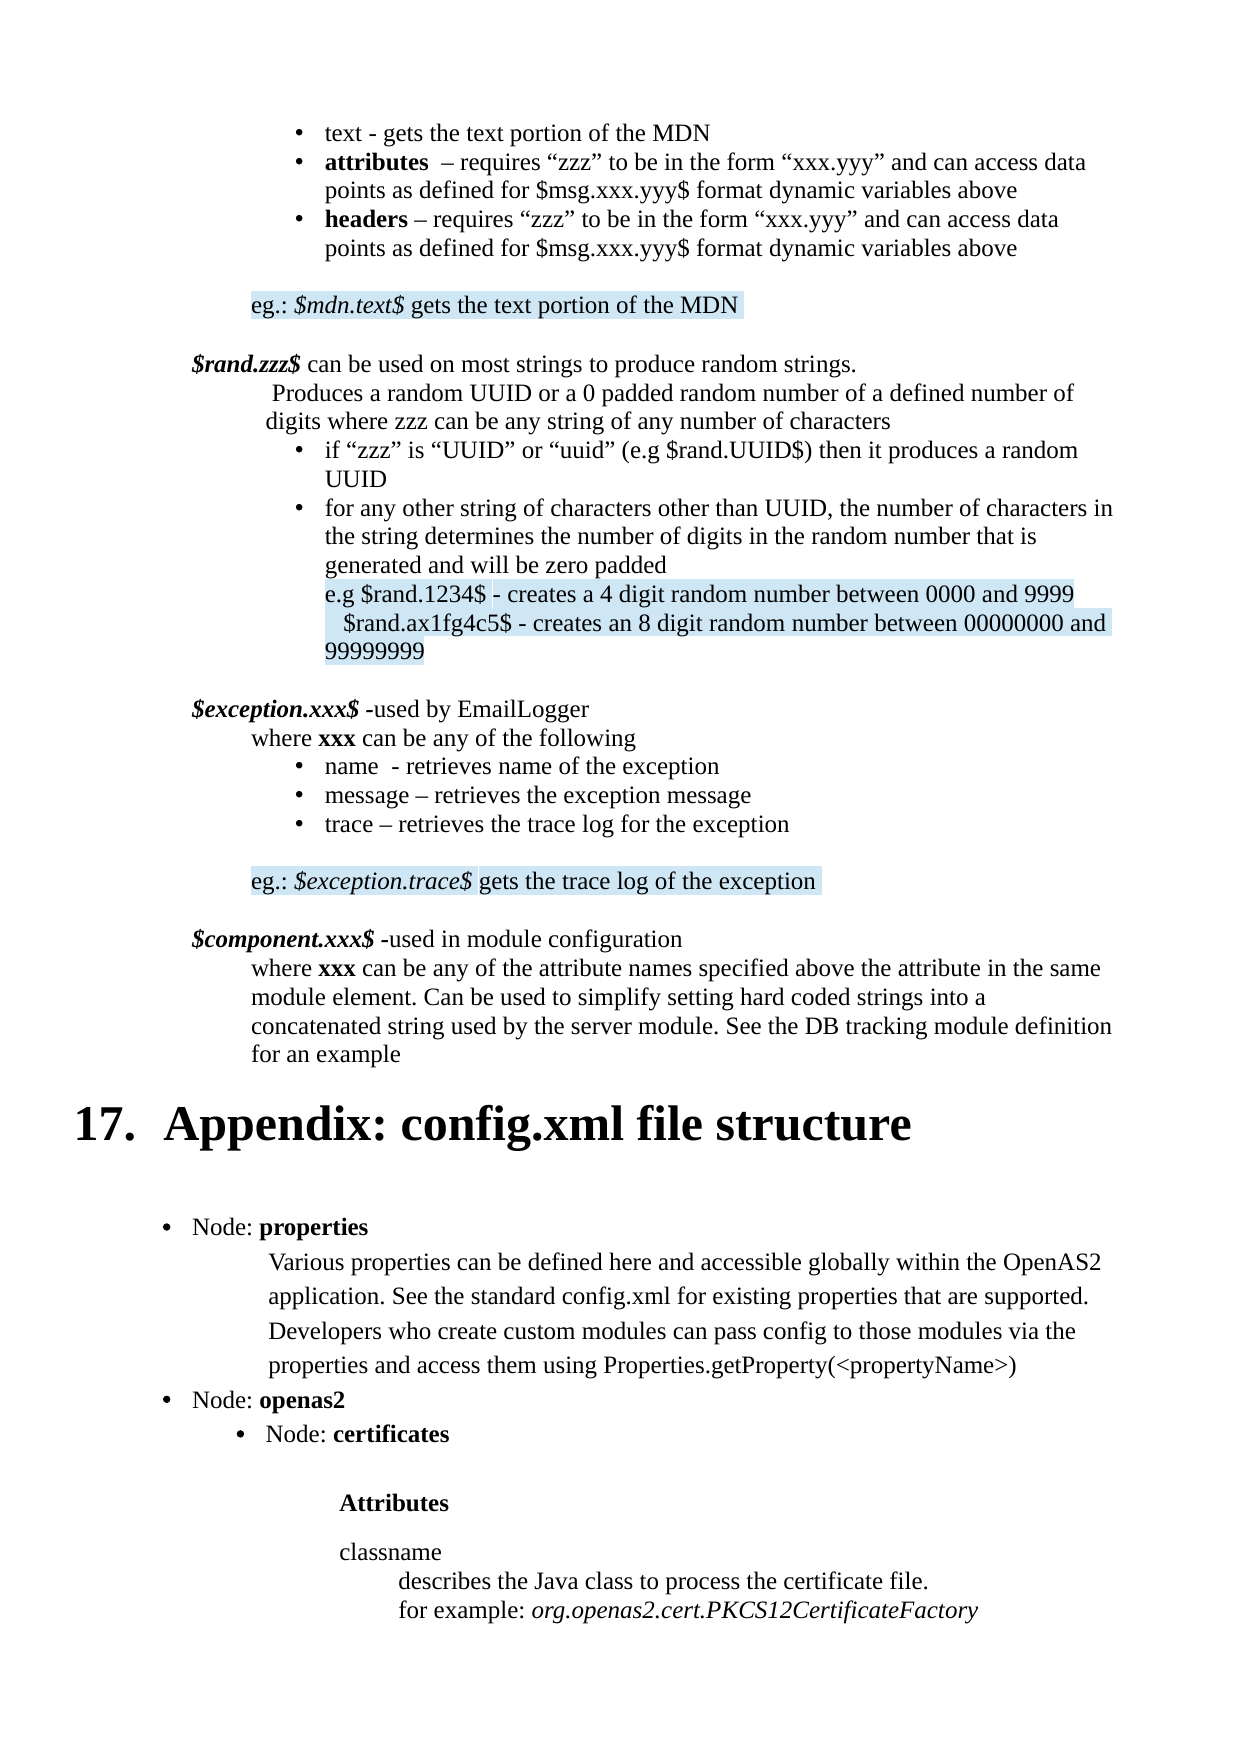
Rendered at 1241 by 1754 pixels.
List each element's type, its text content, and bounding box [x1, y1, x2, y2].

list $rand.ax1fg4c5$ - creates an 8 digit random number between 00000000 and 99999999 [295, 608, 1122, 665]
subtitle $exception.xxx$ -used by EmailLogger [162, 694, 1122, 723]
subtitle $component.xxx$ -used in module configuration [162, 924, 1122, 953]
list describes the Java class to process the certificate file. for example: org.openas2.cert.PKCS12CertificateFactory [369, 1566, 1122, 1623]
list text - gets the text portion of the MDN [295, 118, 1122, 147]
list trace – retrieves the trace log for the exception [295, 809, 1122, 838]
text Various properties can be defined here and accessible globally within the OpenAS2 application. See the standard config.xml for existing properties that are supported. Developers who create custom modules can pass config to those modules via the properties and access them using Properties.getProperty(<propertyName>) [268, 1247, 1122, 1379]
list Node: openas2 [162, 1385, 1122, 1413]
list where xxx can be any of the attribute names specified above the attribute in the same module element. Can be used to simplify setting hard coded strings into a concatenated string used by the server module. See the DB tracking module definition for an example [221, 953, 1122, 1068]
subtitle Produces a random UUID or a 0 padded random number of a defined number of digits where zzz can be any string of any number of characters [236, 378, 1122, 435]
subtitle Appendix: config.xml file structure [73, 1093, 1122, 1151]
list if “zzz” is “UUID” or “uuid” (e.g $rand.UUID$) then it produces a random UUID [295, 435, 1122, 493]
subtitle $rand.zzz$ can be used on most strings to produce random strings. [162, 349, 1122, 378]
list where xxx can be any of the following [221, 723, 1122, 751]
list message – retrieves the exception message [295, 780, 1122, 809]
list Node: certificates [236, 1419, 1122, 1448]
list headers – requires “zzz” to be in the form “xxx.yyy” and can access data points as defined for $msg.xxx.yyy$ format dynamic variables above [295, 204, 1122, 262]
list for any other string of characters other than UUID, the number of characters in the string determines the number of digits in the random number that is generated and will be zero padded [295, 493, 1122, 579]
list attributes – requires “zzz” to be in the form “xxx.yyy” and can access data points as defined for $msg.xxx.yyy$ format dynamic variables above [295, 147, 1122, 204]
list eg.: $exception.trace$ gets the trace log of the exception [221, 838, 1122, 895]
list Attributes [309, 1454, 1122, 1517]
list Node: properties [162, 1212, 1122, 1241]
list name - retrieves name of the exception [295, 751, 1122, 780]
list eg.: $mdn.text$ gets the text portion of the MDN [221, 262, 1122, 319]
list e.g $rand.1234$ - creates a 4 digit random number between 0000 and 9999 [295, 579, 1122, 608]
subtitle classname [309, 1537, 1122, 1566]
